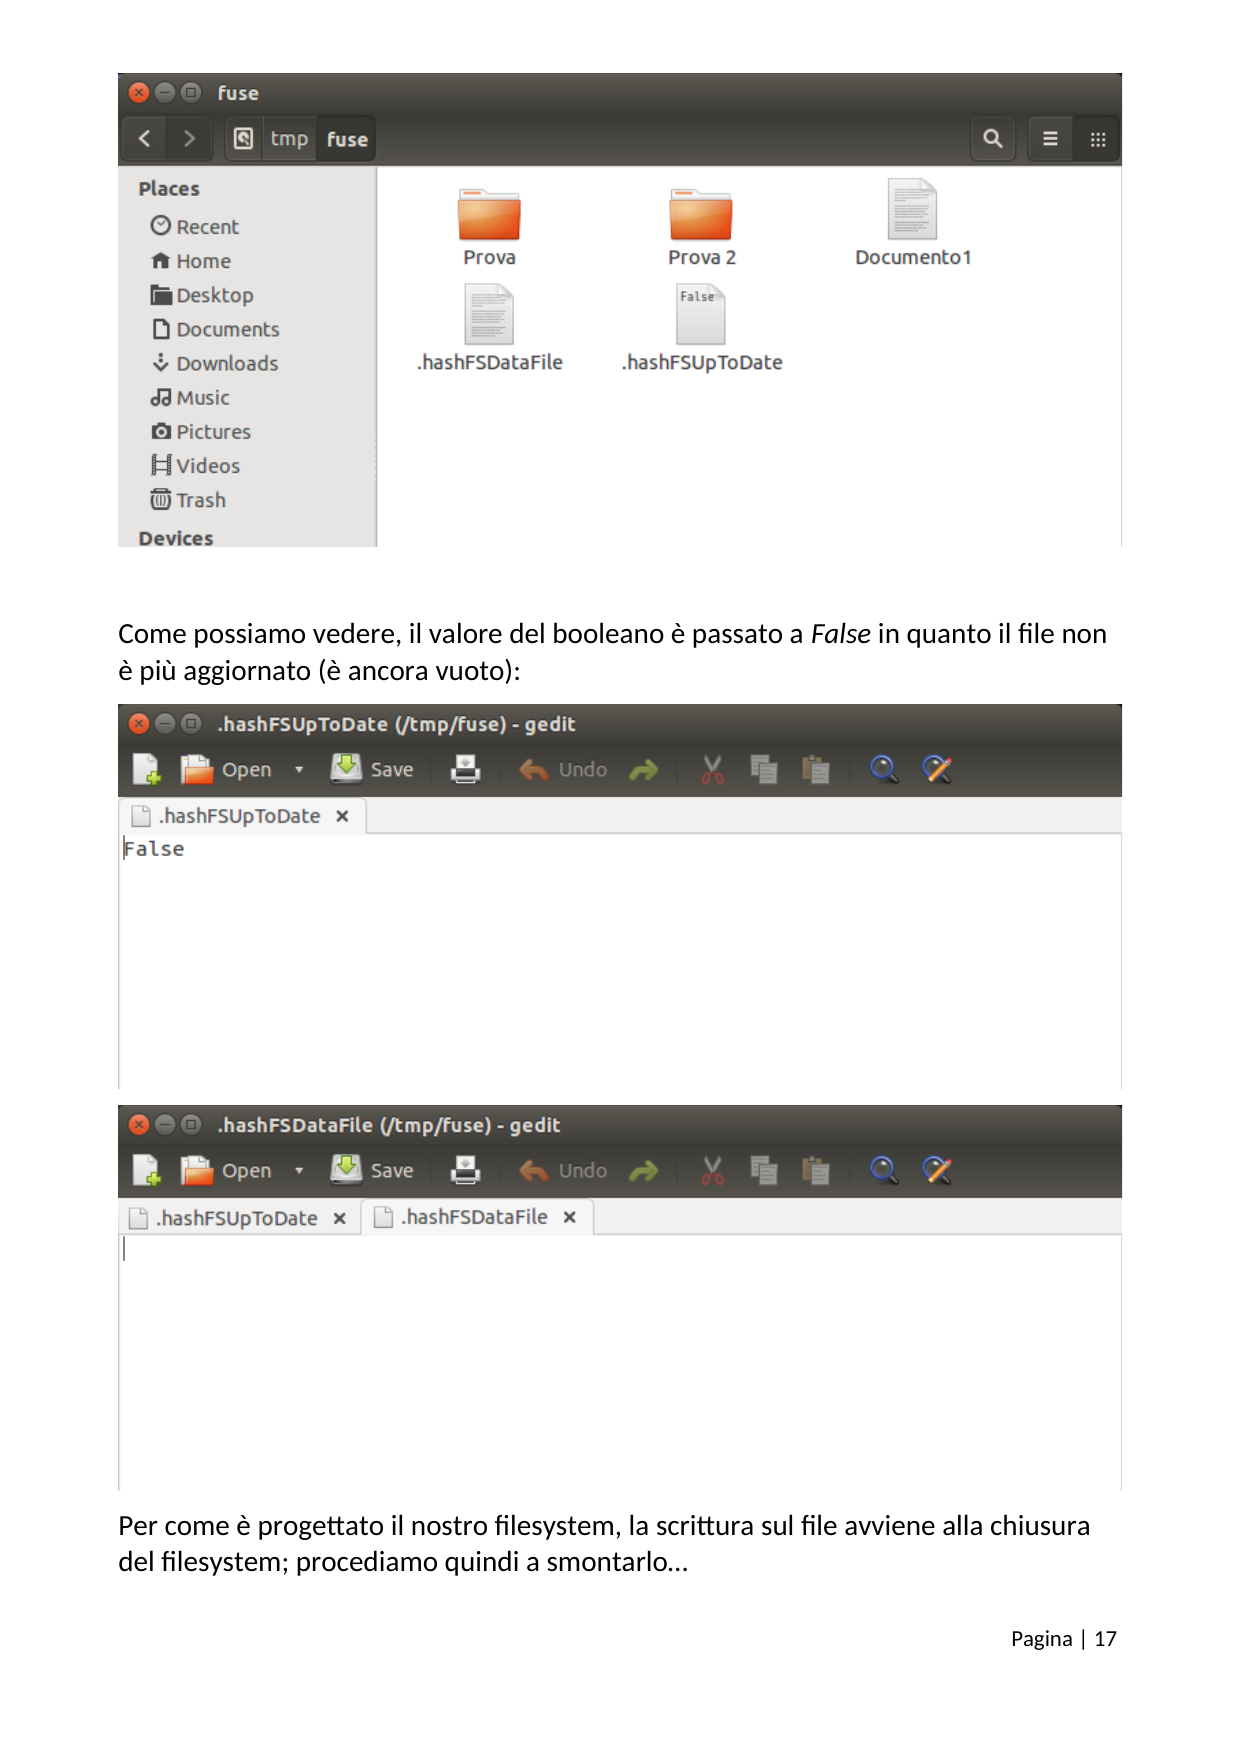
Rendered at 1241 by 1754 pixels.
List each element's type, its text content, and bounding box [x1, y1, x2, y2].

list Come possiamo vedere, il valore del booleano è passato a False in quanto il file non è più aggiornato (è ancora vuoto): [118, 616, 1122, 687]
list Per come è progettato il nostro filesystem, la scrittura sul file avviene alla chiusura del filesystem; procediamo quindi a smontarlo… [118, 1507, 1122, 1579]
